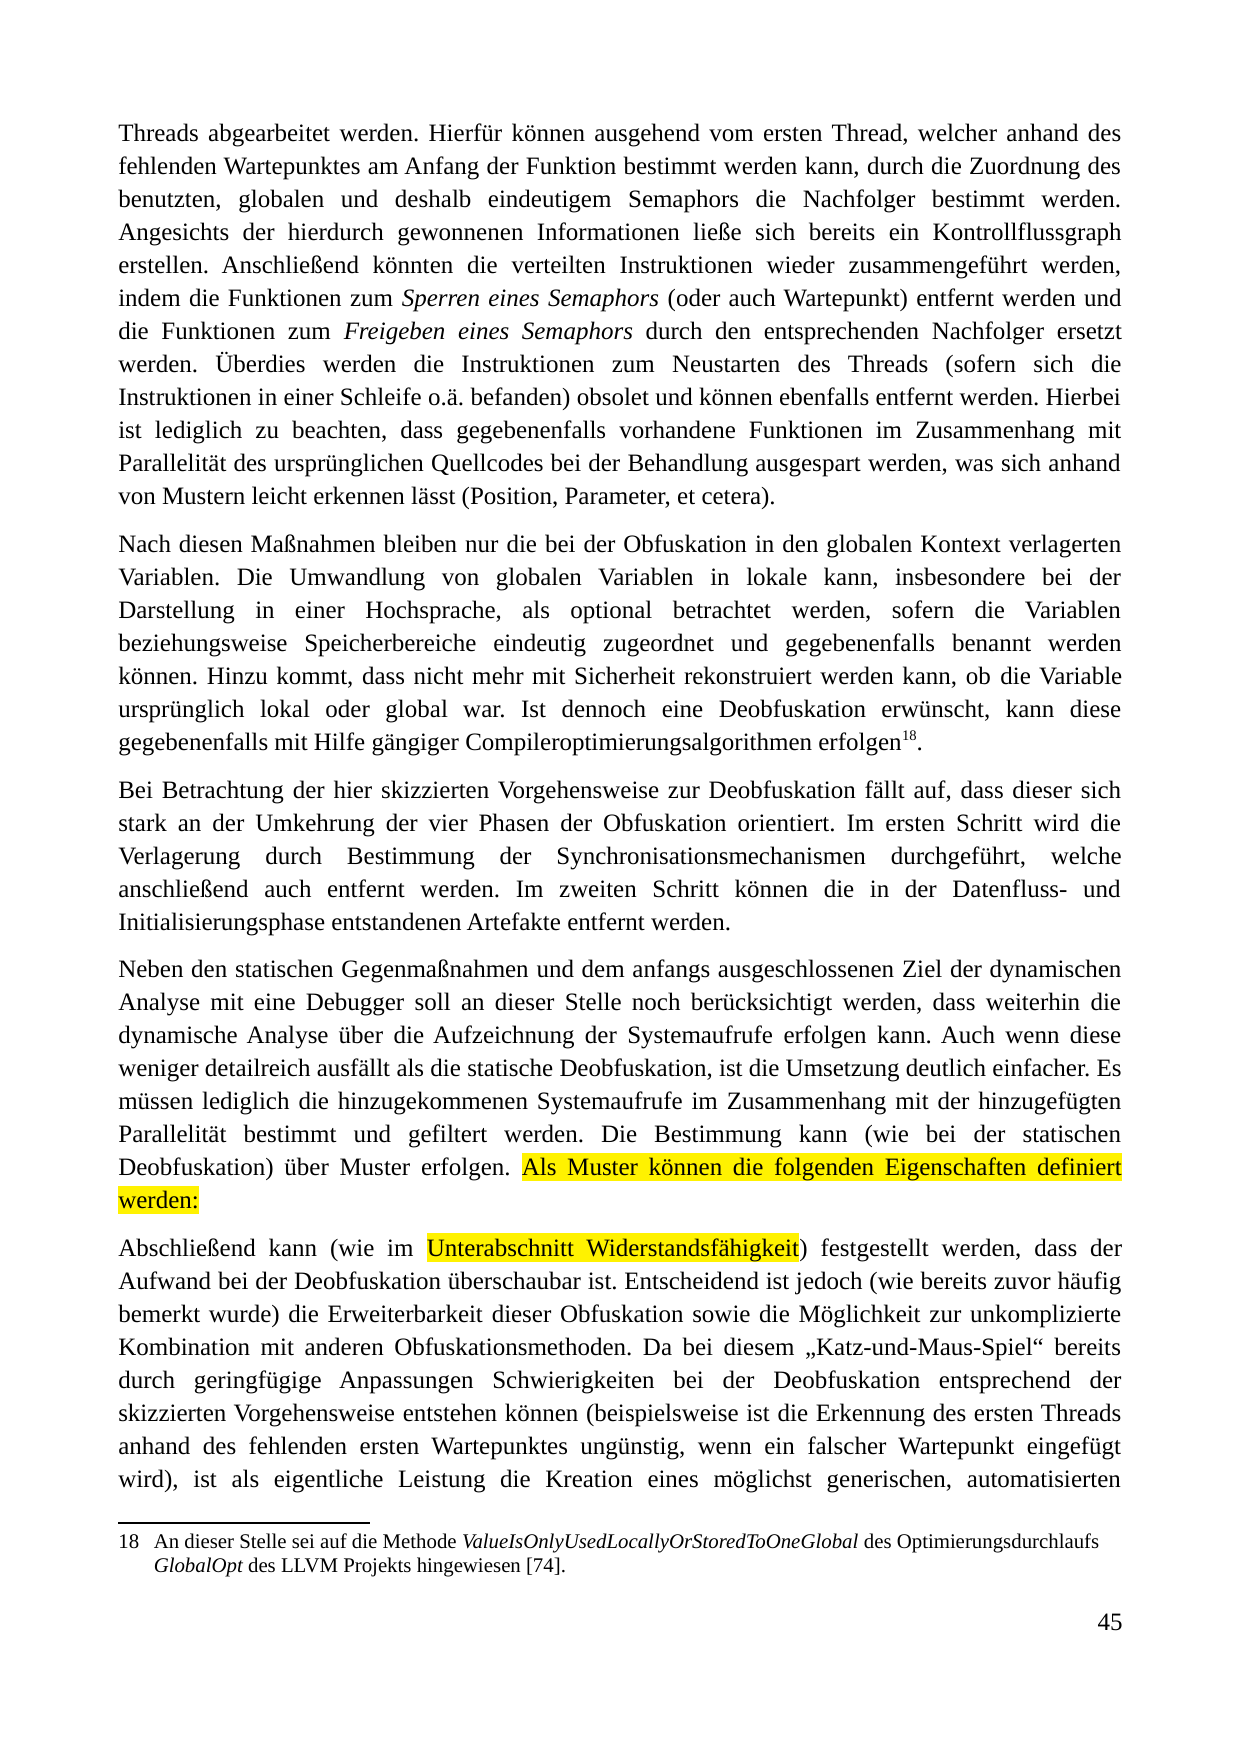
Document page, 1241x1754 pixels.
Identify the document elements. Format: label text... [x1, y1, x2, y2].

text Nach diesen Maßnahmen bleiben nur die bei der Obfuskation in den globalen Kontext verlagerten Variablen. Die Umwandlung von globalen Variablen in lokale kann, insbesondere bei der Darstellung in einer Hochsprache, als optional betrachtet werden, sofern die Variablen beziehungsweise Speicherbereiche eindeutig zugeordnet und gegebenenfalls benannt werden können. Hinzu kommt, dass nicht mehr mit Sicherheit rekonstruiert werden kann, ob die Variable ursprünglich lokal oder global war. Ist dennoch eine Deobfuskation erwünscht, kann diese gegebenenfalls mit Hilfe gängiger Compileroptimierungsalgorithmen erfolgen. [118, 529, 1122, 756]
text Bei Betrachtung der hier skizzierten Vorgehensweise zur Deobfuskation fällt auf, dass dieser sich stark an der Umkehrung der vier Phasen der Obfuskation orientiert. Im ersten Schritt wird die Verlagerung durch Bestimmung der Synchronisationsmechanismen durchgeführt, welche anschließend auch entfernt werden. Im zweiten Schritt können die in der Datenfluss- und Initialisierungsphase entstandenen Artefakte entfernt werden. [118, 775, 1122, 936]
text Abschließend kann (wie im Unterabschnitt Widerstandsfähigkeit) festgestellt werden, dass der Aufwand bei der Deobfuskation überschaubar ist. Entscheidend ist jedoch (wie bereits zuvor häufig bemerkt wurde) die Erweiterbarkeit dieser Obfuskation sowie die Möglichkeit zur unkomplizierte Kombination mit anderen Obfuskationsmethoden. Da bei diesem „Katz-und-Maus-Spiel“ bereits durch geringfügige Anpassungen Schwierigkeiten bei der Deobfuskation entsprechend der skizzierten Vorgehensweise entstehen können (beispielsweise ist die Erkennung des ersten Threads anhand des fehlenden ersten Wartepunktes ungünstig, wenn ein falscher Wartepunkt eingefügt wird), ist als eigentliche Leistung die Kreation eines möglichst generischen, automatisierten [118, 1233, 1122, 1493]
text Neben den statischen Gegenmaßnahmen und dem anfangs ausgeschlossenen Ziel der dynamischen Analyse mit eine Debugger soll an dieser Stelle noch berücksichtigt werden, dass weiterhin die dynamische Analyse über die Aufzeichnung der Systemaufrufe erfolgen kann. Auch wenn diese weniger detailreich ausfällt als die statische Deobfuskation, ist die Umsetzung deutlich einfacher. Es müssen lediglich die hinzugekommenen Systemaufrufe im Zusammenhang mit der hinzugefügten Parallelität bestimmt und gefiltert werden. Die Bestimmung kann (wie bei der statischen Deobfuskation) über Muster erfolgen. Als Muster können die folgenden Eigenschaften definiert werden: [118, 954, 1122, 1214]
text Threads abgearbeitet werden. Hierfür können ausgehend vom ersten Thread, welcher anhand des fehlenden Wartepunktes am Anfang der Funktion bestimmt werden kann, durch die Zuordnung des benutzten, globalen und deshalb eindeutigem Semaphors die Nachfolger bestimmt werden. Angesichts der hierdurch gewonnenen Informationen ließe sich bereits ein Kontrollflussgraph erstellen. Anschließend könnten die verteilten Instruktionen wieder zusammengeführt werden, indem die Funktionen zum Sperren eines Semaphors (oder auch Wartepunkt) entfernt werden und die Funktionen zum Freigeben eines Semaphors durch den entsprechenden Nachfolger ersetzt werden. Überdies werden die Instruktionen zum Neustarten des Threads (sofern sich die Instruktionen in einer Schleife o.ä. befanden) obsolet und können ebenfalls entfernt werden. Hierbei ist lediglich zu beachten, dass gegebenenfalls vorhandene Funktionen im Zusammenhang mit Parallelität des ursprünglichen Quellcodes bei der Behandlung ausgespart werden, was sich anhand von Mustern leicht erkennen lässt (Position, Parameter, et cetera). [118, 118, 1122, 510]
text An dieser Stelle sei auf die Methode ValueIsOnlyUsedLocallyOrStoredToOneGlobal des Optimierungsdurchlaufs GlobalOpt des LLVM Projekts hingewiesen [74]. [118, 1529, 1122, 1577]
